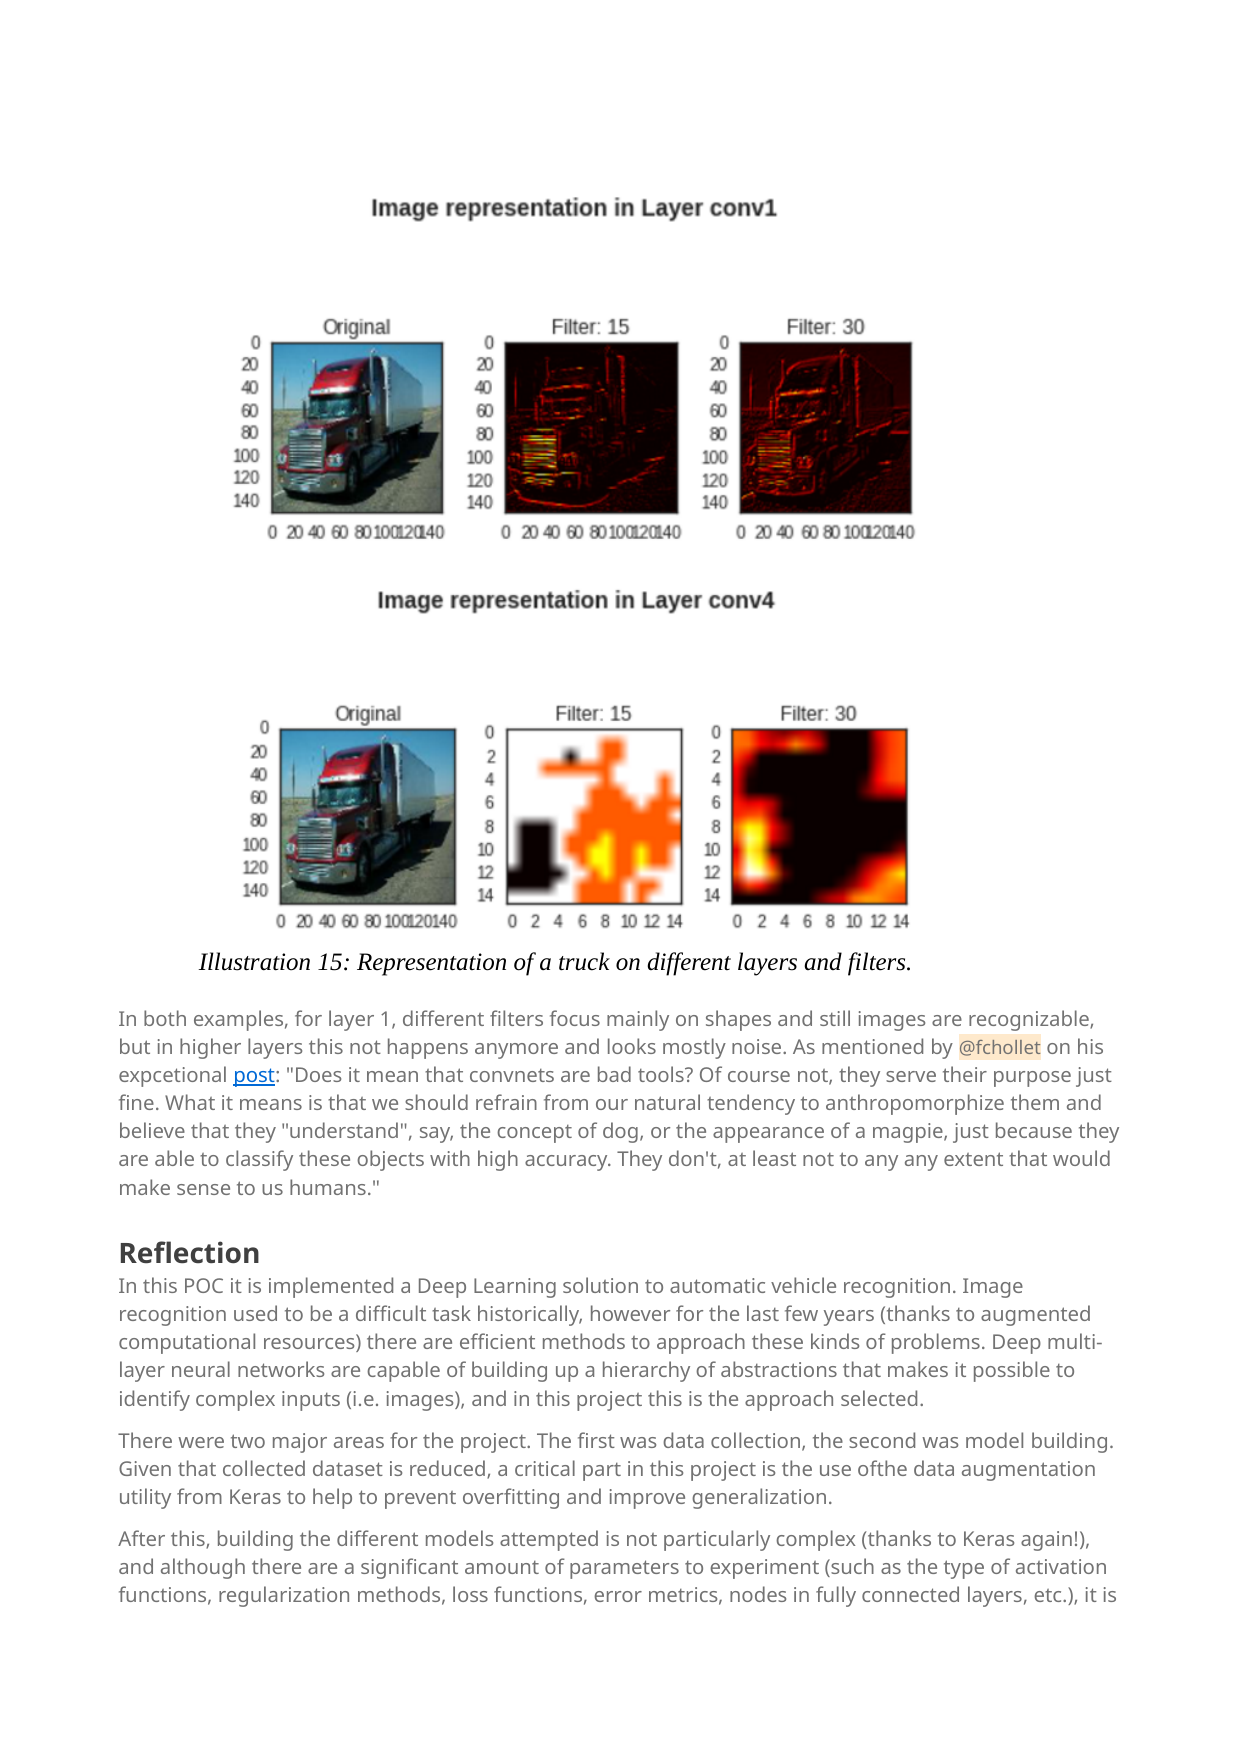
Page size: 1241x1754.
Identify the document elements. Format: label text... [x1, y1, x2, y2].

text Illustration 15: Representation of a truck on different layers and filters. [198, 948, 957, 976]
text In both examples, for layer 1, different filters focus mainly on shapes and still images are recognizable, but in higher layers this not happens anymore and looks mostly noise. As mentioned by @fchollet on his expcetional post: "Does it mean that convnets are bad tools? Of course not, they serve their purpose just fine. What it means is that we should refrain from our natural tendency to anthropomorphize them and believe that they "understand", say, the concept of dog, or the appearance of a magpie, just because they are able to classify these objects with high accuracy. They don't, at least not to any any extent that would make sense to us humans." [118, 1004, 1122, 1201]
picture [198, 175, 958, 948]
text After this, building the different models attempted is not particularly complex (thanks to Keras again!), and although there are a significant amount of parameters to experiment (such as the type of activation functions, regularization methods, loss functions, error metrics, nodes in fully connected layers, etc.), it is [118, 1524, 1122, 1609]
text There were two major areas for the project. The first was data collection, the second was model building. Given that collected dataset is reduced, a critical part in this project is the use ofthe data augmentation utility from Keras to help to prevent overfitting and improve generalization. [118, 1426, 1122, 1510]
subtitle Reflection [118, 1215, 1122, 1271]
text In this POC it is implemented a Deep Learning solution to automatic vehicle recognition. Image recognition used to be a difficult task historically, however for the last few years (thanks to augmented computational resources) there are efficient methods to approach these kinds of problems. Deep multi-layer neural networks are capable of building up a hierarchy of abstractions that makes it possible to identify complex inputs (i.e. images), and in this project this is the approach selected. [118, 1271, 1122, 1412]
